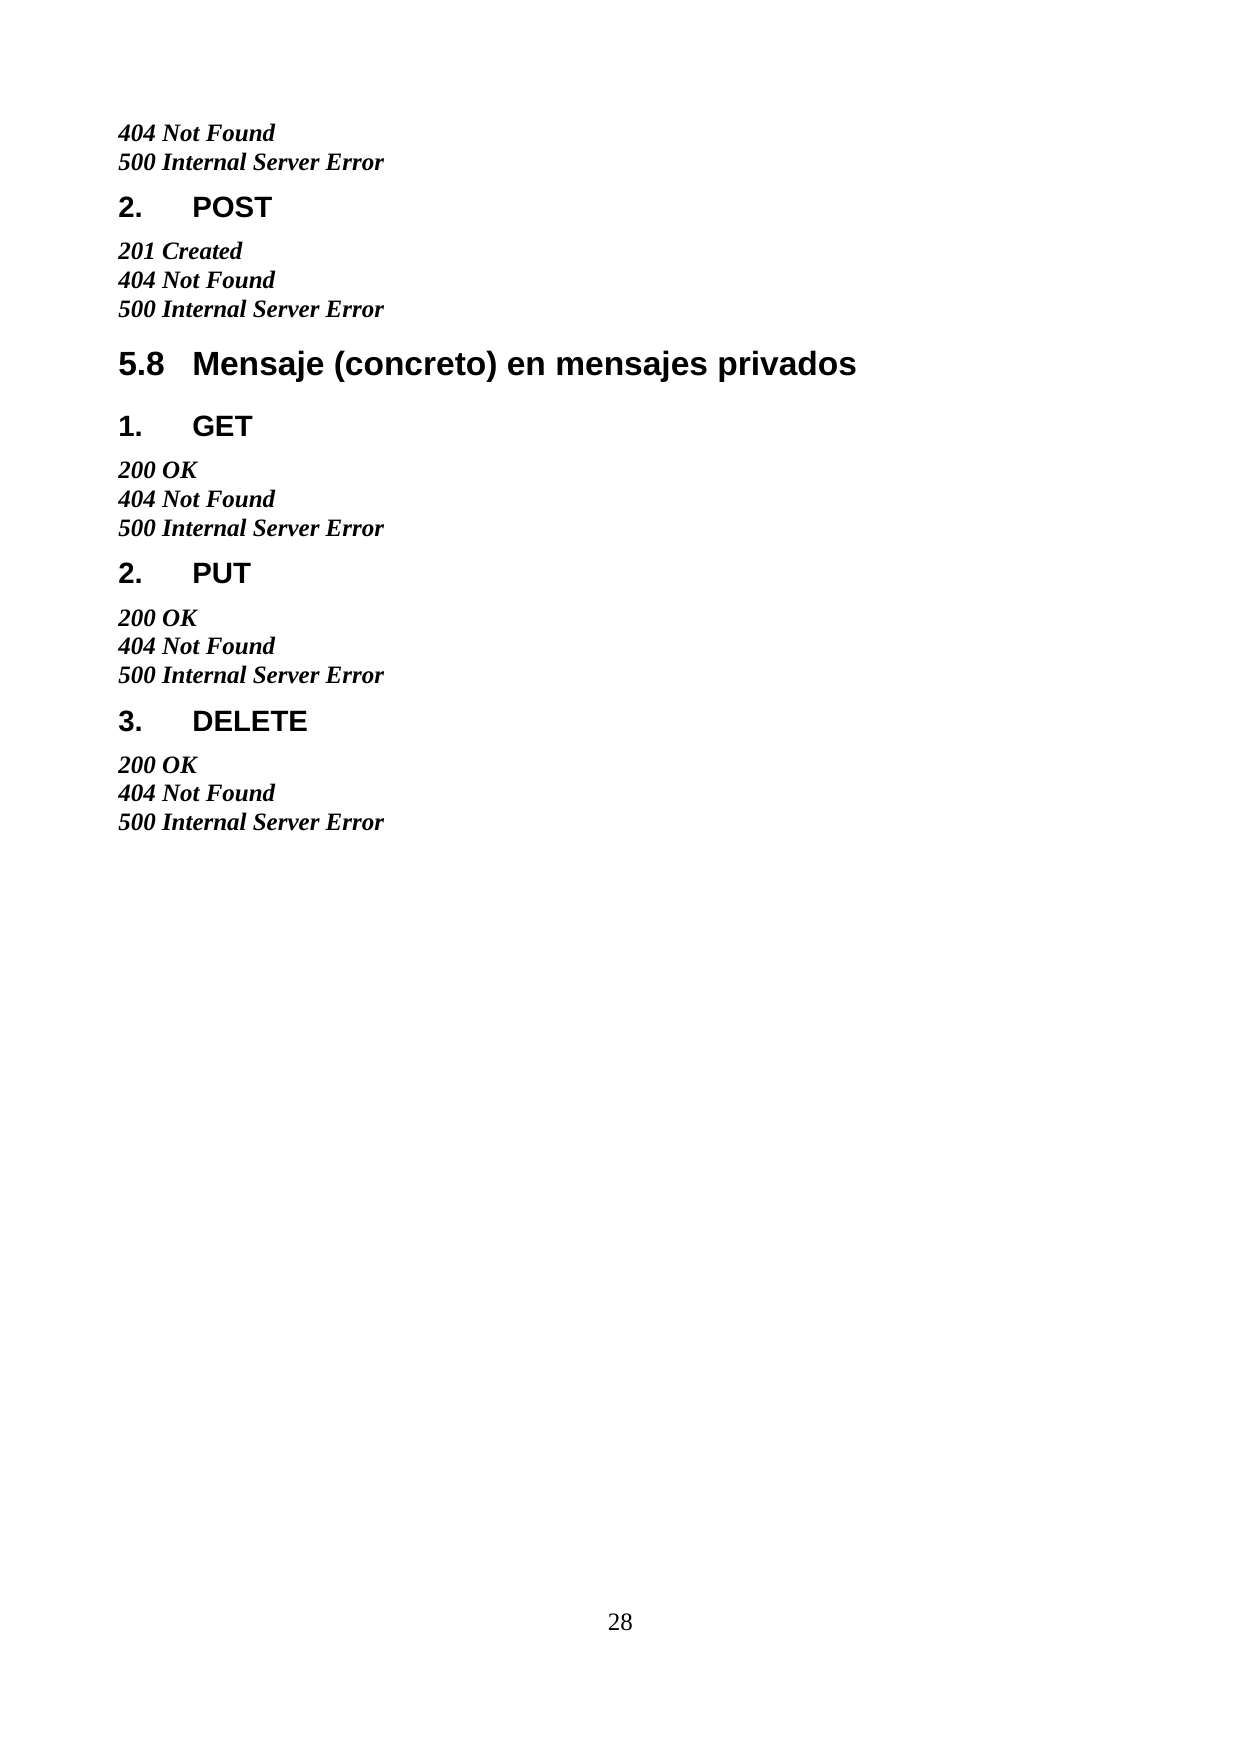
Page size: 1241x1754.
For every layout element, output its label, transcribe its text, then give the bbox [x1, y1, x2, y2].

text 404 Not Found [118, 778, 1122, 807]
subtitle PUT [118, 556, 1122, 590]
text 200 OK [118, 750, 1122, 778]
text 404 Not Found [118, 265, 1122, 294]
text 404 Not Found [118, 484, 1122, 513]
text 404 Not Found [118, 631, 1122, 660]
subtitle DELETE [118, 703, 1122, 737]
text 404 Not Found [118, 118, 1122, 147]
subtitle Mensaje (concreto) en mensajes privados [118, 343, 1122, 382]
text 500 Internal Server Error [118, 513, 1122, 542]
text 500 Internal Server Error [118, 660, 1122, 689]
text 500 Internal Server Error [118, 147, 1122, 176]
text 201 Created [118, 236, 1122, 265]
text 200 OK [118, 603, 1122, 631]
text 500 Internal Server Error [118, 807, 1122, 836]
text 500 Internal Server Error [118, 294, 1122, 323]
text 200 OK [118, 456, 1122, 484]
subtitle GET [118, 409, 1122, 443]
subtitle POST [118, 190, 1122, 224]
